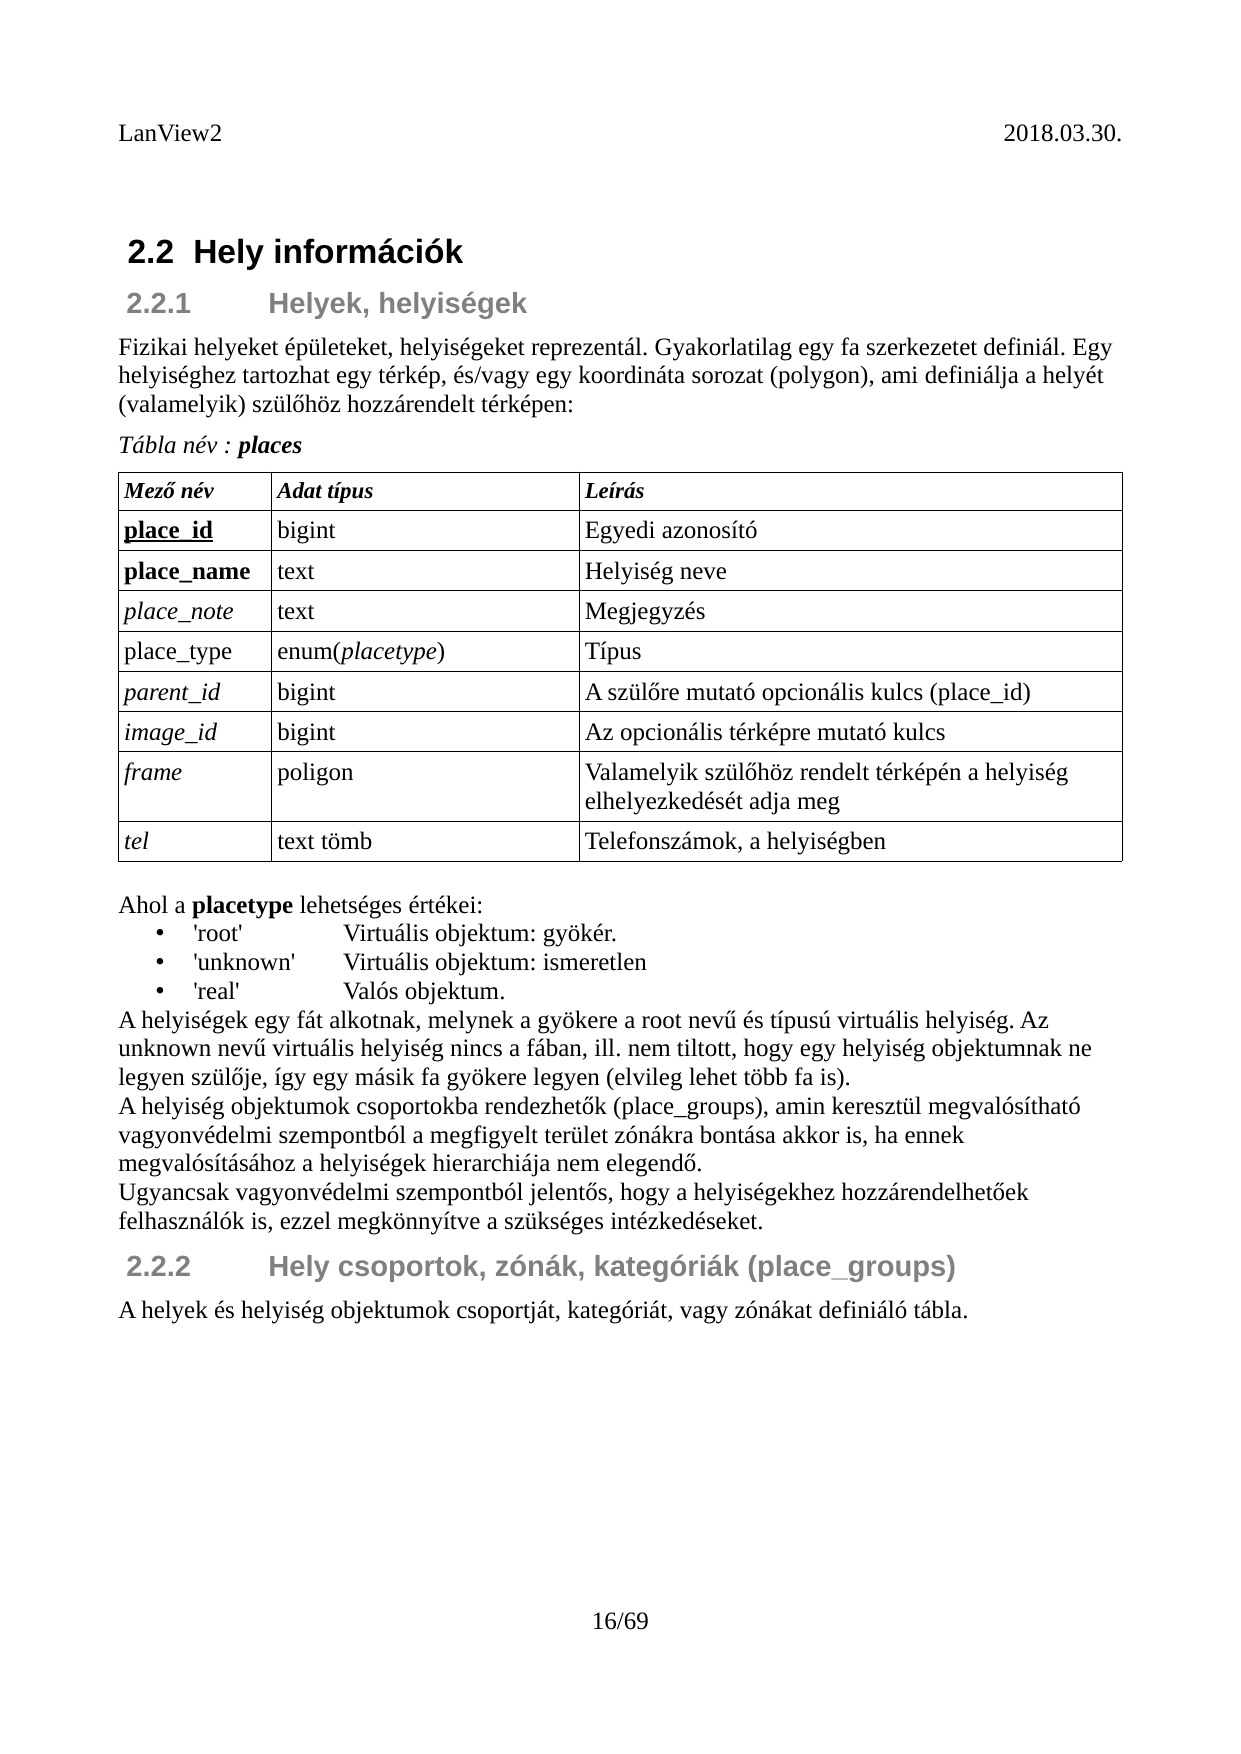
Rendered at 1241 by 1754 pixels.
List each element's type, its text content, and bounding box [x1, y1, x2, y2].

table_cell place_name [119, 551, 271, 590]
table_cell place_type [119, 632, 271, 671]
table_cell image_id [119, 712, 271, 751]
table_cell frame [119, 752, 271, 821]
table_cell text [272, 591, 579, 631]
table_cell Típus [580, 632, 1122, 671]
text A helyek és helyiség objektumok csoportját, kategóriát, vagy zónákat definiáló tábla. [118, 1295, 1122, 1324]
table_cell poligon [272, 752, 579, 821]
table_cell place_id [119, 511, 271, 550]
table_cell bigint [272, 712, 579, 751]
table_cell text tömb [272, 822, 579, 861]
table_header Adat típus [272, 473, 579, 509]
table_cell tel [119, 822, 271, 861]
subtitle Helyek, helyiségek [118, 286, 1122, 319]
table_cell Valamelyik szülőhöz rendelt térképén a helyiség elhelyezkedését adja meg [580, 752, 1122, 821]
list 'real' Valós objektum. [156, 976, 1122, 1005]
table_cell enum(placetype) [272, 632, 579, 671]
subtitle Hely csoportok, zónák, kategóriák (place_groups) [118, 1249, 1122, 1283]
list 'root' Virtuális objektum: gyökér. [156, 918, 1122, 947]
table_cell place_note [119, 591, 271, 631]
table_cell parent_id [119, 672, 271, 711]
table_header Mező név [119, 473, 271, 509]
list 'unknown' Virtuális objektum: ismeretlen [156, 947, 1122, 976]
table_cell Telefonszámok, a helyiségben [580, 822, 1122, 861]
text Fizikai helyeket épületeket, helyiségeket reprezentál. Gyakorlatilag egy fa szerkezetet definiál. Egy helyiséghez tartozhat egy térkép, és/vagy egy koordináta sorozat (polygon), ami definiálja a helyét (valamelyik) szülőhöz hozzárendelt térképen: [118, 332, 1122, 418]
table_cell Megjegyzés [580, 591, 1122, 631]
table_header Leírás [580, 473, 1122, 509]
table_cell bigint [272, 672, 579, 711]
text Tábla név : places [118, 430, 1122, 459]
subtitle Hely információk [118, 232, 1122, 271]
text A helyiség objektumok csoportokba rendezhetők (place_groups), amin keresztül megvalósítható vagyonvédelmi szempontból a megfigyelt terület zónákra bontása akkor is, ha ennek megvalósításához a helyiségek hierarchiája nem elegendő. [118, 1091, 1122, 1177]
table_cell A szülőre mutató opcionális kulcs (place_id) [580, 672, 1122, 711]
table_cell Helyiség neve [580, 551, 1122, 590]
table_cell text [272, 551, 579, 590]
text Ugyancsak vagyonvédelmi szempontból jelentős, hogy a helyiségekhez hozzárendelhetőek felhasználók is, ezzel megkönnyítve a szükséges intézkedéseket. [118, 1177, 1122, 1235]
table_cell Az opcionális térképre mutató kulcs [580, 712, 1122, 751]
table_cell bigint [272, 511, 579, 550]
table_cell Egyedi azonosító [580, 511, 1122, 550]
text Ahol a placetype lehetséges értékei: [118, 890, 1122, 918]
text A helyiségek egy fát alkotnak, melynek a gyökere a root nevű és típusú virtuális helyiség. Az unknown nevű virtuális helyiség nincs a fában, ill. nem tiltott, hogy egy helyiség objektumnak ne legyen szülője, így egy másik fa gyökere legyen (elvileg lehet több fa is). [118, 1005, 1122, 1091]
